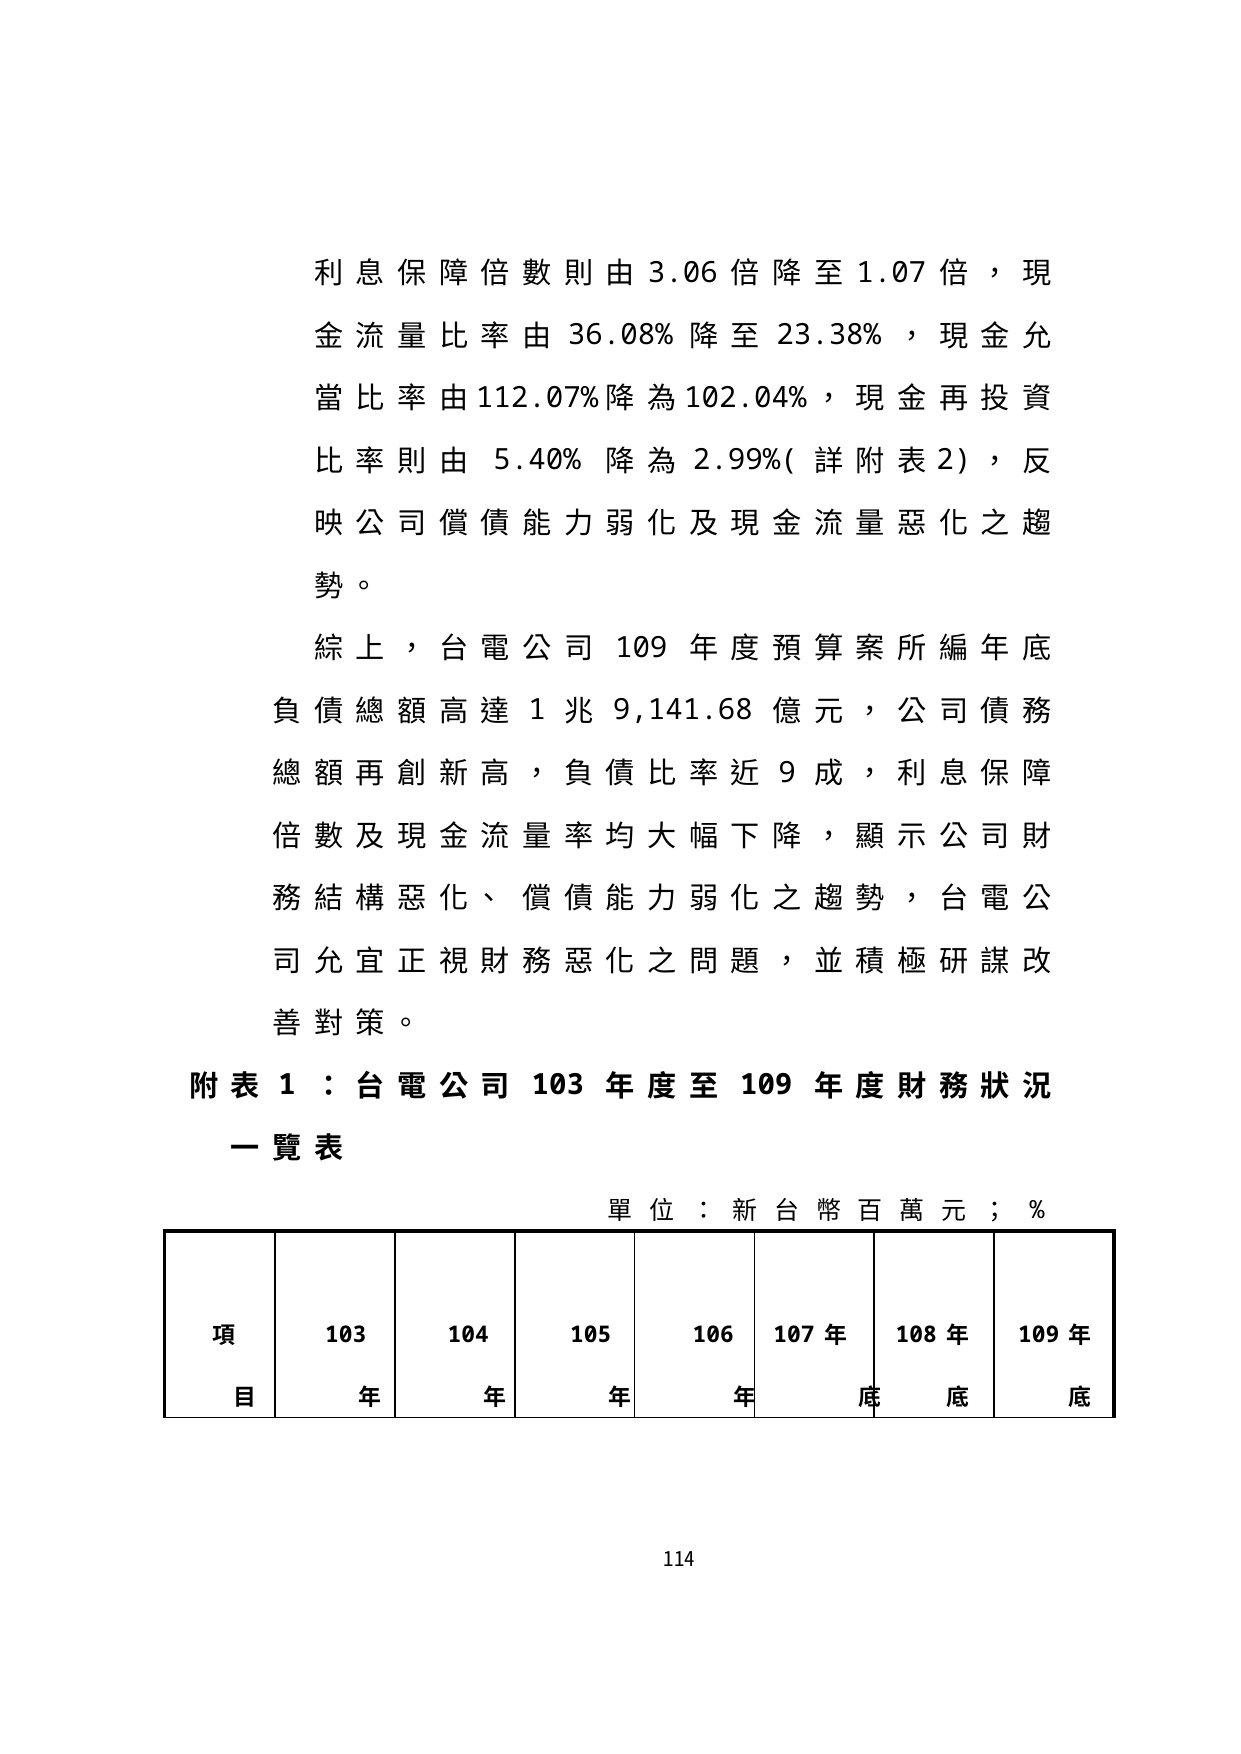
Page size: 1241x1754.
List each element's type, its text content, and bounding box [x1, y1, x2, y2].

text 綜上，台電公司109年度預算案所編年底負債總額高達1兆9,141.68億元，公司債務總額再創新高，負債比率近9成，利息保障倍數及現金流量率均大幅下降，顯示公司財務結構惡化、償債能力弱化之趨勢，台電公司允宜正視財務惡化之問題，並積極研謀改善對策。 [242, 604, 1058, 1042]
table_header 103年 [276, 1233, 394, 1417]
text 單位：新台幣百萬元；% [155, 1167, 1058, 1229]
table_header 107年底 [755, 1233, 873, 1417]
table_header 106年 [635, 1233, 754, 1417]
table_header 項 目 [166, 1233, 274, 1417]
table_header 105年 [516, 1233, 634, 1417]
text 附表1：台電公司103年度至109年度財務狀況一覽表 [155, 1042, 1058, 1167]
table_header 109年底 [995, 1233, 1112, 1417]
table_header 104年 [396, 1233, 514, 1417]
table_header 108年底 [875, 1233, 993, 1417]
text 利息保障倍數則由3.06倍降至1.07倍，現金流量比率由36.08%降至23.38%，現金允當比率由112.07%降為102.04%，現金再投資比率則由5.40%降為2.99%(詳附表2)，反映公司償債能力弱化及現金流量惡化之趨勢。 [271, 229, 1058, 604]
